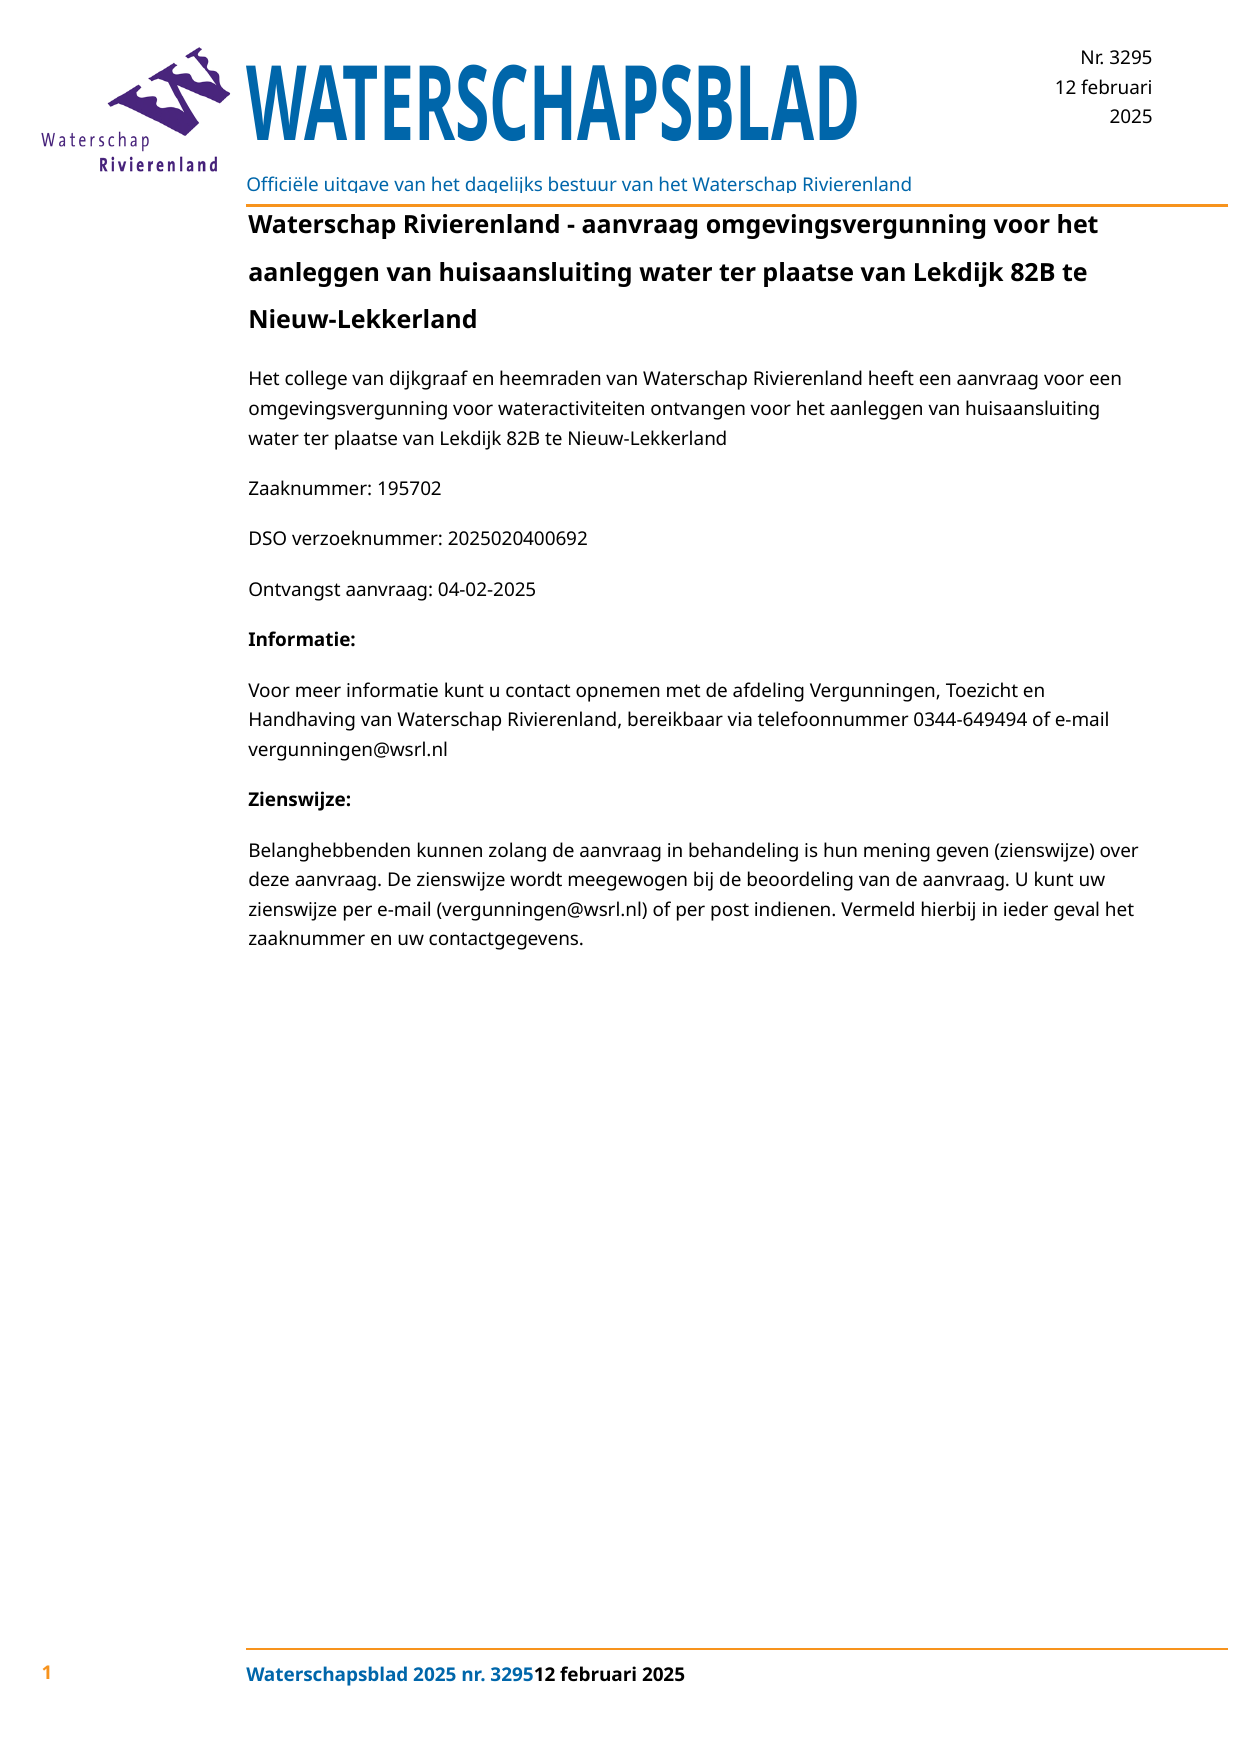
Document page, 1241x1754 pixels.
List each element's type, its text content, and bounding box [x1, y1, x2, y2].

text Zienswijze: [248, 786, 1152, 812]
text Informatie: [248, 626, 1152, 652]
text Waterschap Rivierenland - aanvraag omgevingsvergunning voor het aanleggen van huisaansluiting water ter plaatse van Lekdijk 82B te Nieuw-Lekkerland [248, 207, 1152, 336]
text Het college van dijkgraaf en heemraden van Waterschap Rivierenland heeft een aanvraag voor een omgevingsvergunning voor wateractiviteiten ontvangen voor het aanleggen van huisaansluiting water ter plaatse van Lekdijk 82B te Nieuw-Lekkerland [248, 366, 1152, 450]
text Voor meer informatie kunt u contact opnemen met de afdeling Vergunningen, Toezicht en Handhaving van Waterschap Rivierenland, bereikbaar via telefoonnummer 0344-649494 of e-mail vergunningen@wsrl.nl [248, 677, 1152, 762]
text Ontvangst aanvraag: 04-02-2025 [248, 576, 1152, 602]
text Belanghebbenden kunnen zolang de aanvraag in behandeling is hun mening geven (zienswijze) over deze aanvraag. De zienswijze wordt meegewogen bij de beoordeling van de aanvraag. U kunt uw zienswijze per e-mail (vergunningen@wsrl.nl) of per post indienen. Vermeld hierbij in ieder geval het zaaknummer en uw contactgegevens. [248, 837, 1152, 951]
text Zaaknummer: 195702 [248, 475, 1152, 501]
text DSO verzoeknummer: 2025020400692 [248, 526, 1152, 551]
picture [41, 47, 231, 172]
